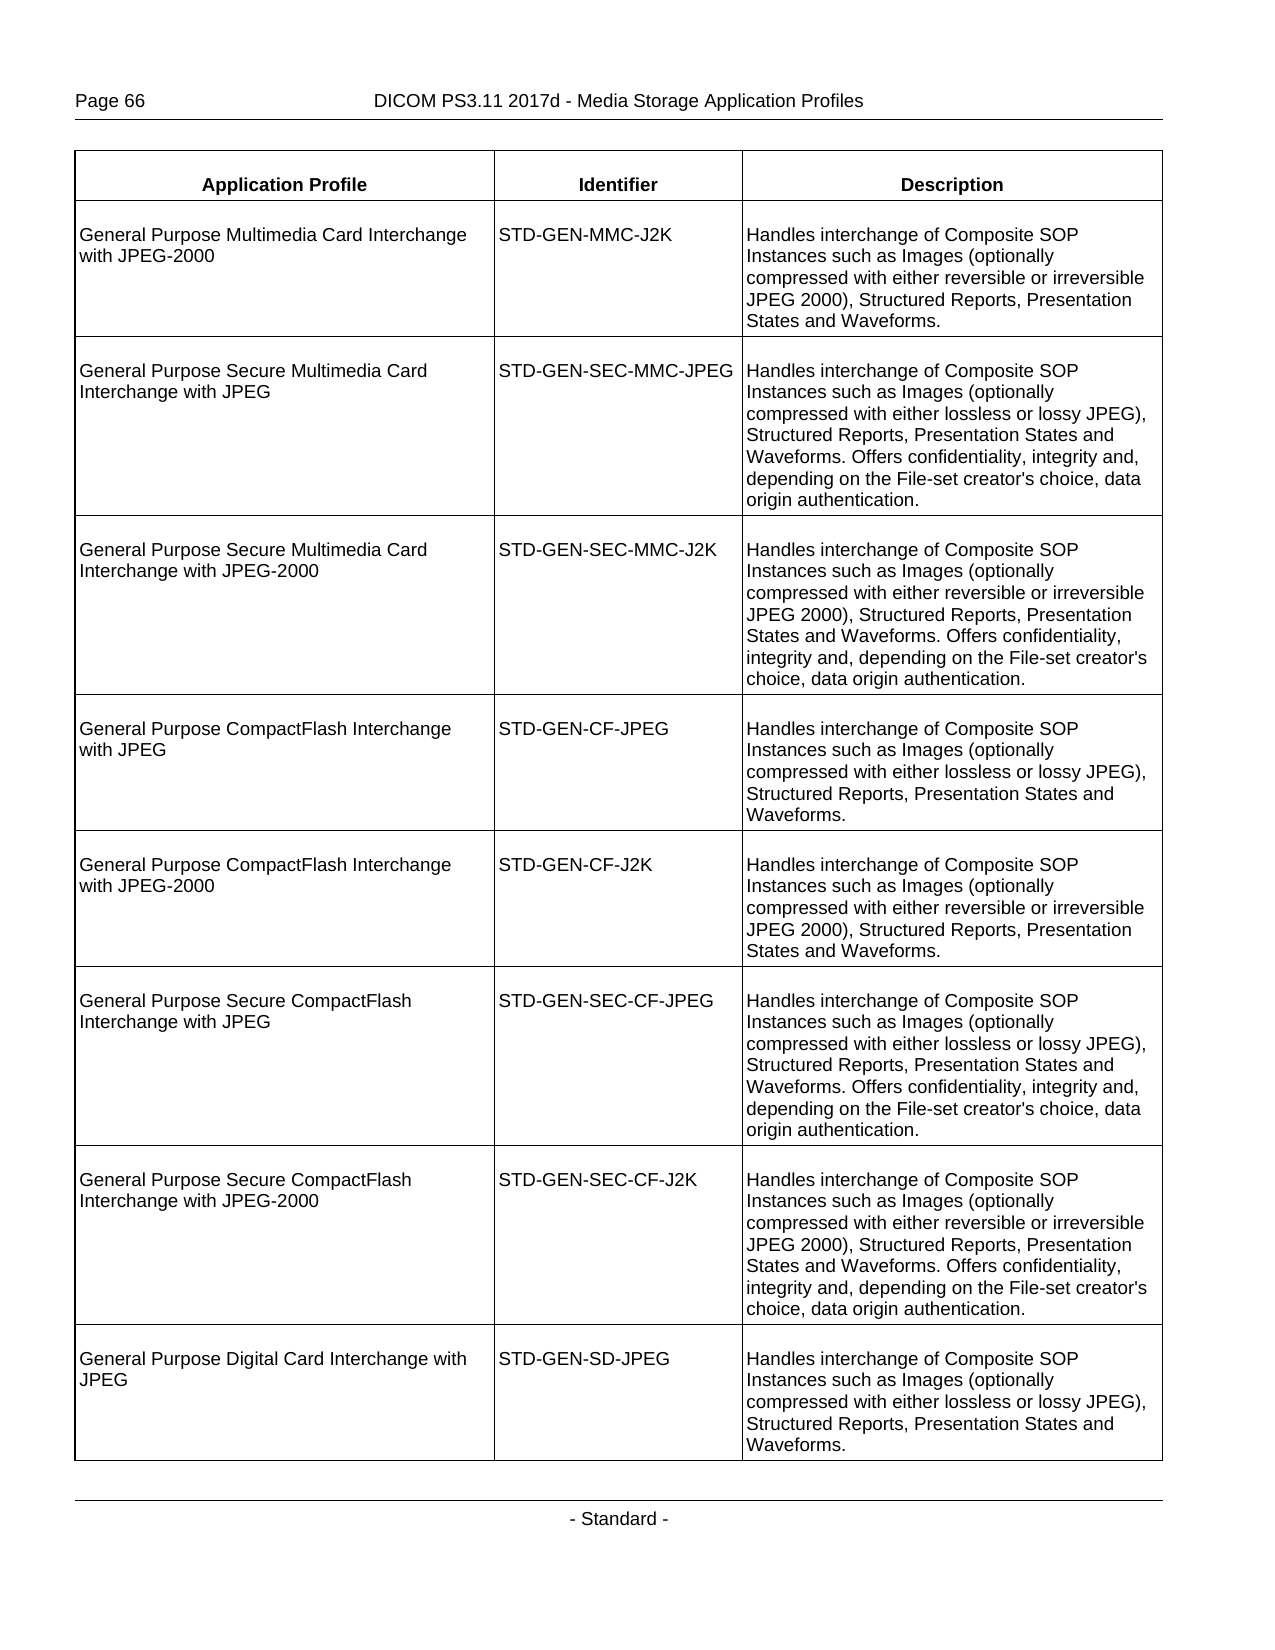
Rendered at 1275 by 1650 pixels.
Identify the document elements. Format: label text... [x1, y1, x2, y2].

table_header Identifier [495, 151, 742, 200]
table_header Application Profile [76, 151, 494, 200]
table_cell Handles interchange of Composite SOP Instances such as Images (optionally compressed with either reversible or irreversible JPEG 2000), Structured Reports, Presentation States and Waveforms. Offers confidentiality, integrity and, depending on the File-set creator's choice, data origin authentication. [743, 516, 1162, 694]
table_cell General Purpose Secure Multimedia Card Interchange with JPEG [76, 337, 494, 515]
table_cell Handles interchange of Composite SOP Instances such as Images (optionally compressed with either reversible or irreversible JPEG 2000), Structured Reports, Presentation States and Waveforms. [743, 831, 1162, 966]
table_cell Handles interchange of Composite SOP Instances such as Images (optionally compressed with either lossless or lossy JPEG), Structured Reports, Presentation States and Waveforms. Offers confidentiality, integrity and, depending on the File-set creator's choice, data origin authentication. [743, 967, 1162, 1145]
table_cell Handles interchange of Composite SOP Instances such as Images (optionally compressed with either lossless or lossy JPEG), Structured Reports, Presentation States and Waveforms. Offers confidentiality, integrity and, depending on the File-set creator's choice, data origin authentication. [743, 337, 1162, 515]
table_cell STD-GEN-SEC-MMC-J2K [495, 516, 742, 694]
table_cell General Purpose CompactFlash Interchange with JPEG-2000 [76, 831, 494, 966]
table_cell Handles interchange of Composite SOP Instances such as Images (optionally compressed with either reversible or irreversible JPEG 2000), Structured Reports, Presentation States and Waveforms. Offers confidentiality, integrity and, depending on the File-set creator's choice, data origin authentication. [743, 1146, 1162, 1324]
table_cell STD-GEN-SEC-CF-JPEG [495, 967, 742, 1145]
table_cell Handles interchange of Composite SOP Instances such as Images (optionally compressed with either reversible or irreversible JPEG 2000), Structured Reports, Presentation States and Waveforms. [743, 201, 1162, 336]
table_cell General Purpose Digital Card Interchange with JPEG [76, 1325, 494, 1460]
table_cell General Purpose Secure CompactFlash Interchange with JPEG [76, 967, 494, 1145]
table_cell STD-GEN-MMC-J2K [495, 201, 742, 336]
table_cell General Purpose Multimedia Card Interchange with JPEG-2000 [76, 201, 494, 336]
table_cell STD-GEN-CF-J2K [495, 831, 742, 966]
table_cell STD-GEN-SEC-MMC-JPEG [495, 337, 742, 515]
table_cell Handles interchange of Composite SOP Instances such as Images (optionally compressed with either lossless or lossy JPEG), Structured Reports, Presentation States and Waveforms. [743, 695, 1162, 830]
table_cell General Purpose Secure CompactFlash Interchange with JPEG-2000 [76, 1146, 494, 1324]
table_cell STD-GEN-CF-JPEG [495, 695, 742, 830]
table_cell General Purpose Secure Multimedia Card Interchange with JPEG-2000 [76, 516, 494, 694]
table_cell STD-GEN-SEC-CF-J2K [495, 1146, 742, 1324]
table_header Description [743, 151, 1162, 200]
table_cell STD-GEN-SD-JPEG [495, 1325, 742, 1460]
table_cell General Purpose CompactFlash Interchange with JPEG [76, 695, 494, 830]
table_cell Handles interchange of Composite SOP Instances such as Images (optionally compressed with either lossless or lossy JPEG), Structured Reports, Presentation States and Waveforms. [743, 1325, 1162, 1460]
